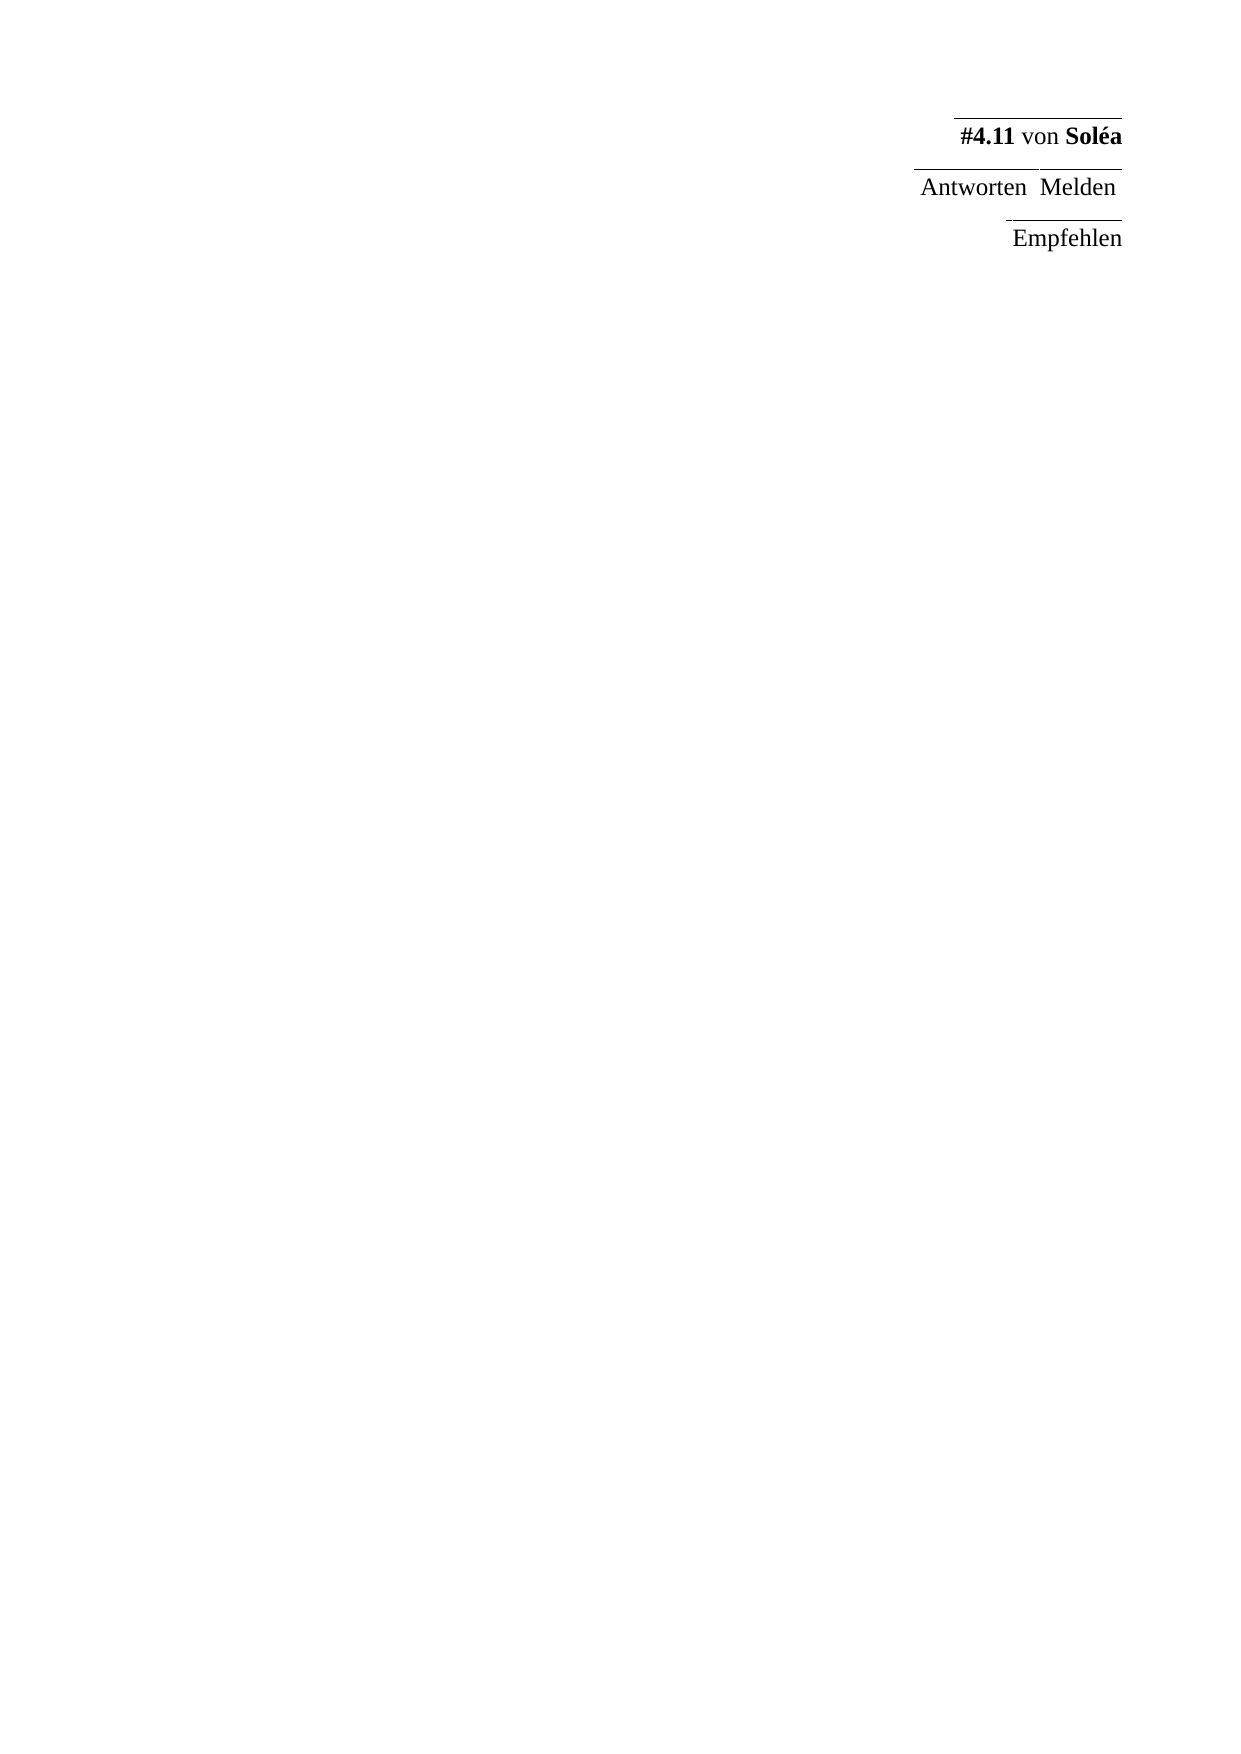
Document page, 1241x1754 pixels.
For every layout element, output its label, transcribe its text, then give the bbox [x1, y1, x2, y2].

text Antworten Melden [118, 169, 1122, 201]
text Empfehlen [118, 220, 1122, 252]
text #4.11 von Soléa [118, 118, 1122, 150]
